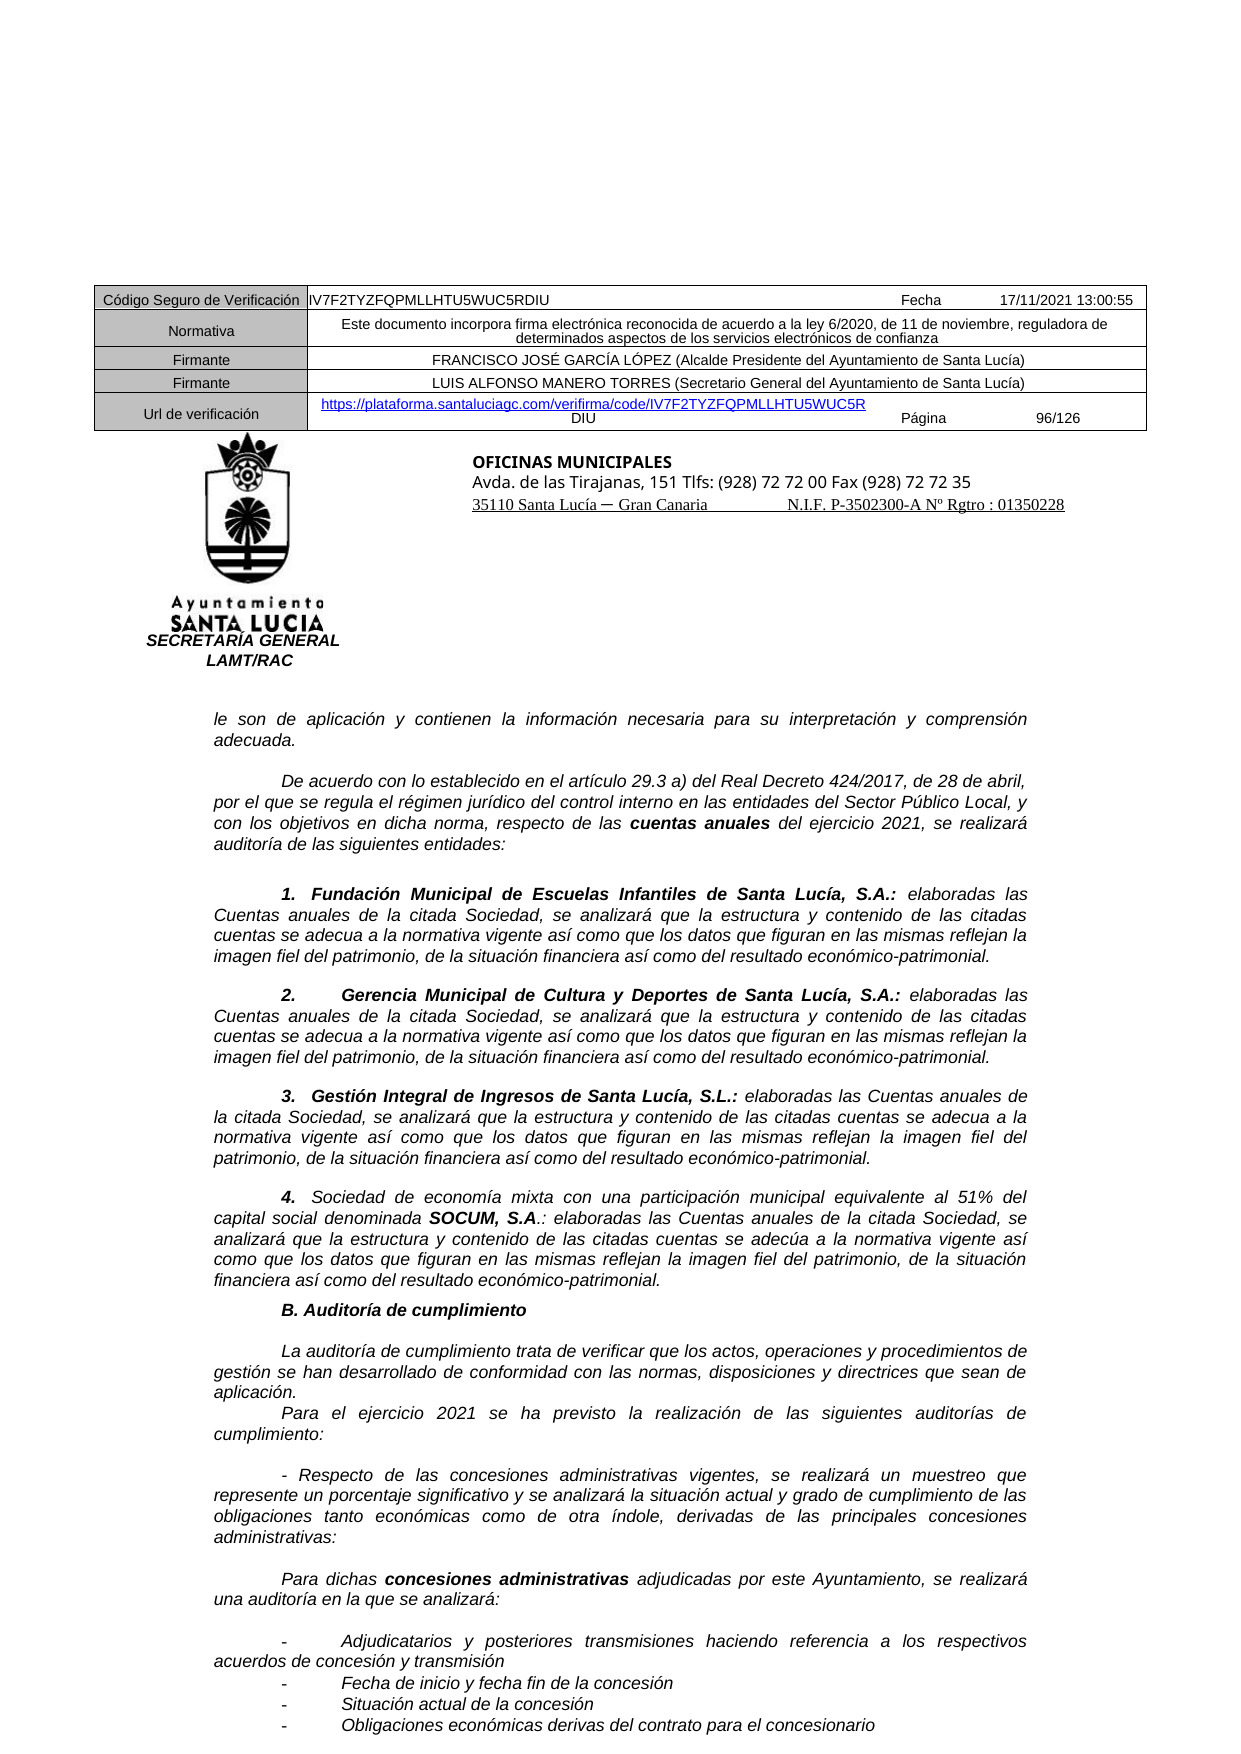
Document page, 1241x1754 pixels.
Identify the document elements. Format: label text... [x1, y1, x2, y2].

list Gerencia Municipal de Cultura y Deportes de Santa Lucía, S.A.: elaboradas las Cuentas anuales de la citada Sociedad, se analizará que la estructura y contenido de las citadas cuentas se adecua a la normativa vigente así como que los datos que figuran en las mismas reflejan la imagen fiel del patrimonio, de la situación financiera así como del resultado económico-patrimonial. [213, 985, 1028, 1068]
list Gestión Integral de Ingresos de Santa Lucía, S.L.: elaboradas las Cuentas anuales de la citada Sociedad, se analizará que la estructura y contenido de las citadas cuentas se adecua a la normativa vigente así como que los datos que figuran en las mismas reflejan la imagen fiel del patrimonio, de la situación financiera así como del resultado económico-patrimonial. [213, 1086, 1028, 1169]
text Para dichas concesiones administrativas adjudicadas por este Ayuntamiento, se realizará una auditoría en la que se analizará: [213, 1569, 1028, 1610]
table_cell https://plataforma.santaluciagc.com/verifirma/code/IV7F2TYZFQPMLLHTU5WUC5R DIU Página 96/126 [308, 393, 1146, 430]
text Para el ejercicio 2021 se ha previsto la realización de las siguientes auditorías de cumplimiento: [213, 1403, 1028, 1444]
table_cell FRANCISCO JOSÉ GARCÍA LÓPEZ (Alcalde Presidente del Ayuntamiento de Santa Lucía) [308, 347, 1146, 369]
table_cell Este documento incorpora firma electrónica reconocida de acuerdo a la ley 6/2020, de 11 de noviembre, reguladora de determinados aspectos de los servicios electrónicos de confianza [308, 310, 1146, 346]
table_cell Firmante [95, 347, 307, 369]
table_cell [345, 631, 1148, 672]
table_cell Url de verificación [95, 393, 307, 430]
table_header IV7F2TYZFQPMLLHTU5WUC5RDIU Fecha 17/11/2021 13:00:55 [308, 286, 1146, 308]
table_cell SECRETARÍA GENERAL LAMT/RAC [94, 631, 344, 672]
table_cell Firmante [95, 370, 307, 392]
text La auditoría de cumplimiento trata de verificar que los actos, operaciones y procedimientos de [281, 1341, 1148, 1362]
table_header [94, 431, 344, 631]
text le son de aplicación y contienen la información necesaria para su interpretación y comprensión adecuada. [213, 709, 1028, 750]
text De acuerdo con lo establecido en el artículo 29.3 a) del Real Decreto 424/2017, de 28 de abril, por el que se regula el régimen jurídico del control interno en las entidades del Sector Público Local, y con los objetivos en dicha norma, respecto de las cuentas anuales del ejercicio 2021, se realizará auditoría de las siguientes entidades: [213, 771, 1028, 854]
table_header OFICINAS MUNICIPALES Avda. de las Tirajanas, 151 Tlfs: (928) 72 72 00 Fax (928) 72 72 35 35110 Santa Lucía – Gran Canaria N.I.F. P-3502300-A Nº Rgtro : 01350228 [345, 431, 1148, 631]
text - Adjudicatarios y posteriores transmisiones haciendo referencia a los respectivos acuerdos de concesión y transmisión [213, 1631, 1028, 1672]
list Sociedad de economía mixta con una participación municipal equivalente al 51% del capital social denominada SOCUM, S.A.: elaboradas las Cuentas anuales de la citada Sociedad, se analizará que la estructura y contenido de las citadas cuentas se adecúa a la normativa vigente así como que los datos que figuran en las mismas reflejan la imagen fiel del patrimonio, de la situación financiera así como del resultado económico-patrimonial. [213, 1187, 1028, 1291]
text B. Auditoría de cumplimiento [281, 1300, 1148, 1321]
text gestión se han desarrollado de conformidad con las normas, disposiciones y directrices que sean de aplicación. [213, 1362, 1028, 1403]
list Fundación Municipal de Escuelas Infantiles de Santa Lucía, S.A.: elaboradas las Cuentas anuales de la citada Sociedad, se analizará que la estructura y contenido de las citadas cuentas se adecua a la normativa vigente así como que los datos que figuran en las mismas reflejan la imagen fiel del patrimonio, de la situación financiera así como del resultado económico-patrimonial. [213, 884, 1028, 967]
text - Fecha de inicio y fecha fin de la concesión [281, 1672, 1148, 1693]
text - Obligaciones económicas derivas del contrato para el concesionario [281, 1714, 1148, 1736]
table_header Código Seguro de Verificación [95, 286, 307, 308]
text - Situación actual de la concesión [281, 1693, 1148, 1714]
picture [171, 432, 324, 632]
table_cell LUIS ALFONSO MANERO TORRES (Secretario General del Ayuntamiento de Santa Lucía) [308, 370, 1146, 392]
text - Respecto de las concesiones administrativas vigentes, se realizará un muestreo que represente un porcentaje significativo y se analizará la situación actual y grado de cumplimiento de las obligaciones tanto económicas como de otra índole, derivadas de las principales concesiones administrativas: [213, 1465, 1028, 1547]
table_cell Normativa [95, 310, 307, 346]
